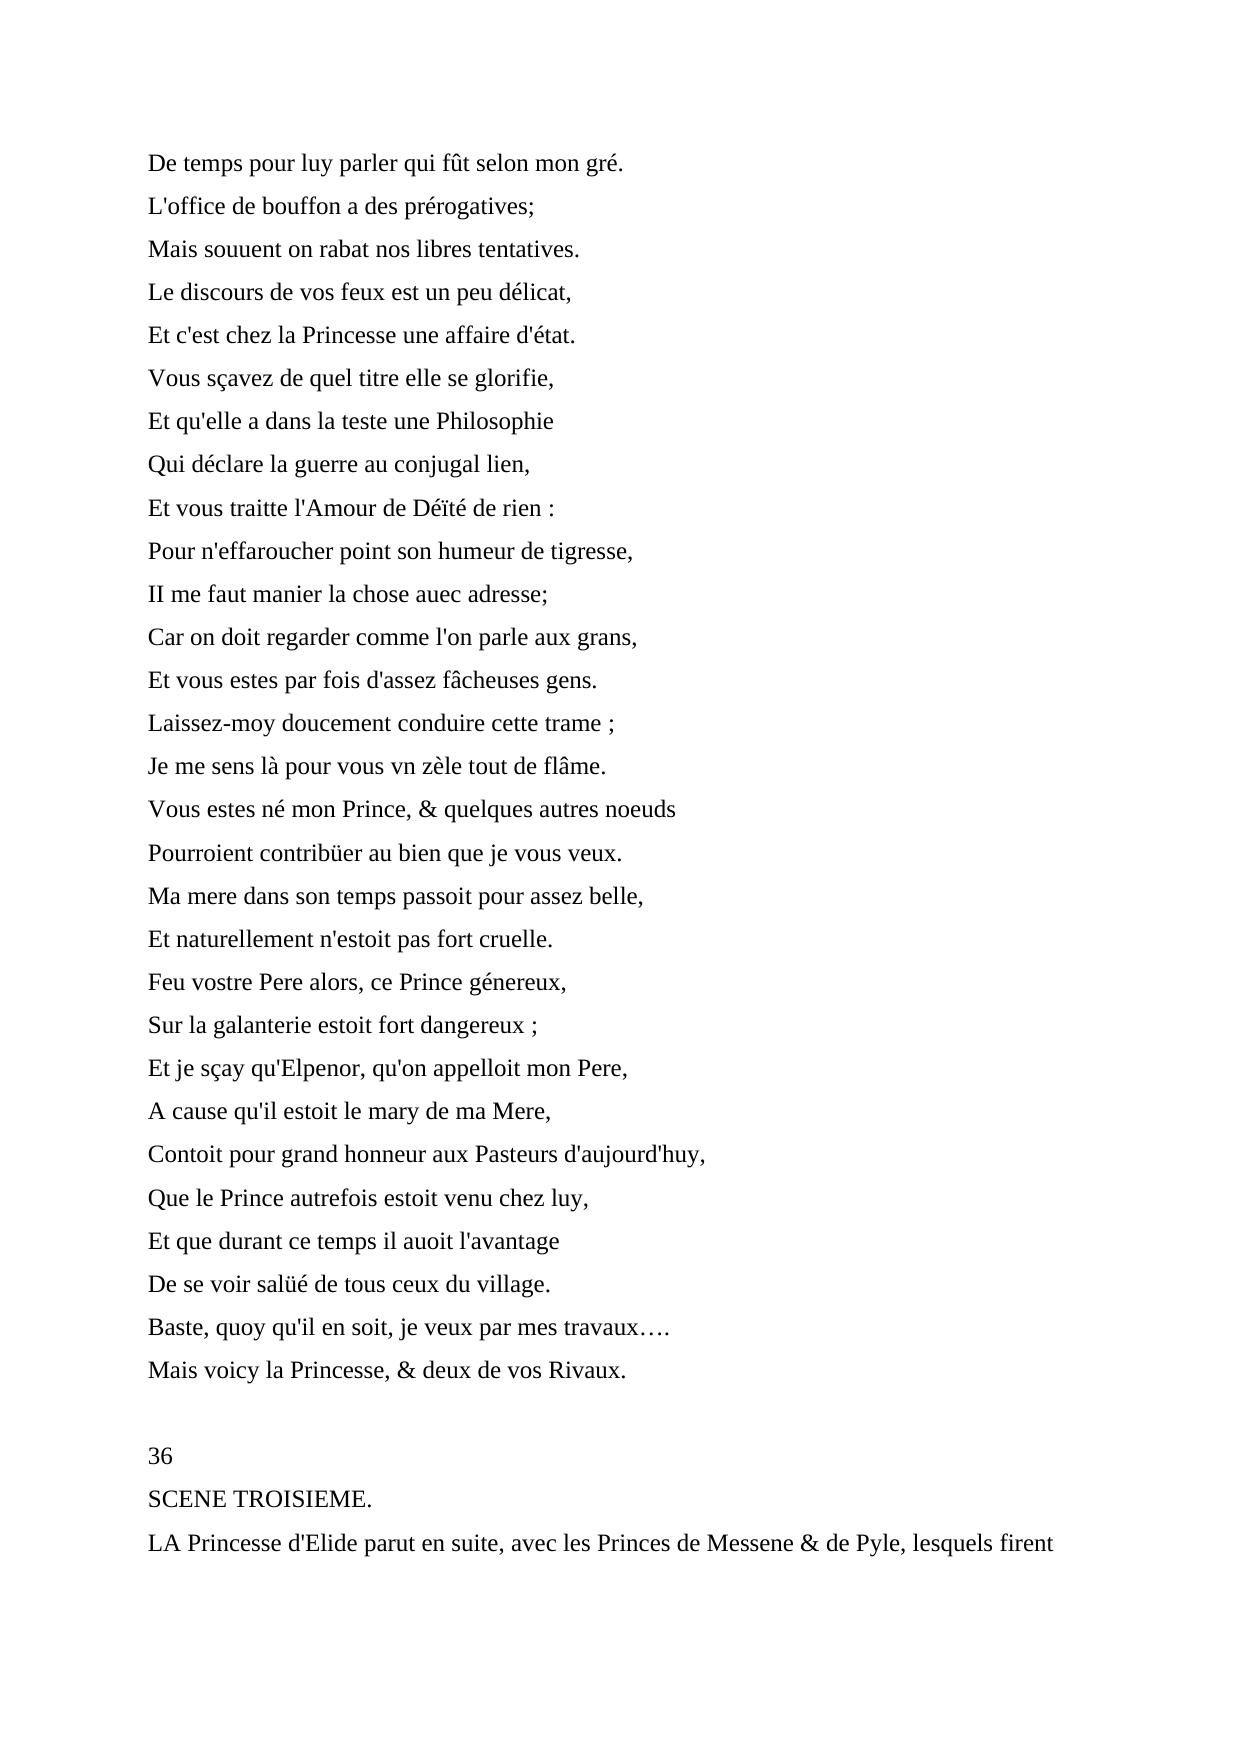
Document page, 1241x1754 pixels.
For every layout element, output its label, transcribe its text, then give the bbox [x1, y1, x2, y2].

text De temps pour luy parler qui fût selon mon gré. [148, 148, 1093, 176]
text SCENE TROISIEME. [148, 1484, 1093, 1513]
text Feu vostre Pere alors, ce Prince génereux, [148, 967, 1093, 996]
text Vous estes né mon Prince, & quelques autres noeuds [148, 794, 1093, 823]
text II me faut manier la chose auec adresse; [148, 579, 1093, 608]
text De se voir salüé de tous ceux du village. [148, 1269, 1093, 1298]
text Et naturellement n'estoit pas fort cruelle. [148, 924, 1093, 953]
text Et vous traitte l'Amour de Déïté de rien : [148, 493, 1093, 521]
text Pourroient contribüer au bien que je vous veux. [148, 838, 1093, 866]
text 36 [148, 1441, 1093, 1470]
text Car on doit regarder comme l'on parle aux grans, [148, 622, 1093, 651]
text Mais souuent on rabat nos libres tentatives. [148, 234, 1093, 263]
text Le discours de vos feux est un peu délicat, [148, 277, 1093, 306]
text Et je sçay qu'Elpenor, qu'on appelloit mon Pere, [148, 1053, 1093, 1082]
text Et qu'elle a dans la teste une Philosophie [148, 406, 1093, 435]
text L'office de bouffon a des prérogatives; [148, 191, 1093, 219]
text Et c'est chez la Princesse une affaire d'état. [148, 320, 1093, 349]
text Contoit pour grand honneur aux Pasteurs d'aujourd'huy, [148, 1139, 1093, 1168]
text Laissez-moy doucement conduire cette trame ; [148, 708, 1093, 737]
text Qui déclare la guerre au conjugal lien, [148, 449, 1093, 478]
text LA Princesse d'Elide parut en suite, avec les Princes de Messene & de Pyle, lesquels firent [148, 1528, 1093, 1556]
text Que le Prince autrefois estoit venu chez luy, [148, 1183, 1093, 1211]
text Et que durant ce temps il auoit l'avantage [148, 1226, 1093, 1254]
text Et vous estes par fois d'assez fâcheuses gens. [148, 665, 1093, 694]
text Mais voicy la Princesse, & deux de vos Rivaux. [148, 1355, 1093, 1384]
text Pour n'effaroucher point son humeur de tigresse, [148, 536, 1093, 564]
text A cause qu'il estoit le mary de ma Mere, [148, 1096, 1093, 1125]
text Ma mere dans son temps passoit pour assez belle, [148, 881, 1093, 909]
text Sur la galanterie estoit fort dangereux ; [148, 1010, 1093, 1039]
text Vous sçavez de quel titre elle se glorifie, [148, 363, 1093, 392]
text Baste, quoy qu'il en soit, je veux par mes travaux…. [148, 1312, 1093, 1341]
text Je me sens là pour vous vn zèle tout de flâme. [148, 751, 1093, 780]
